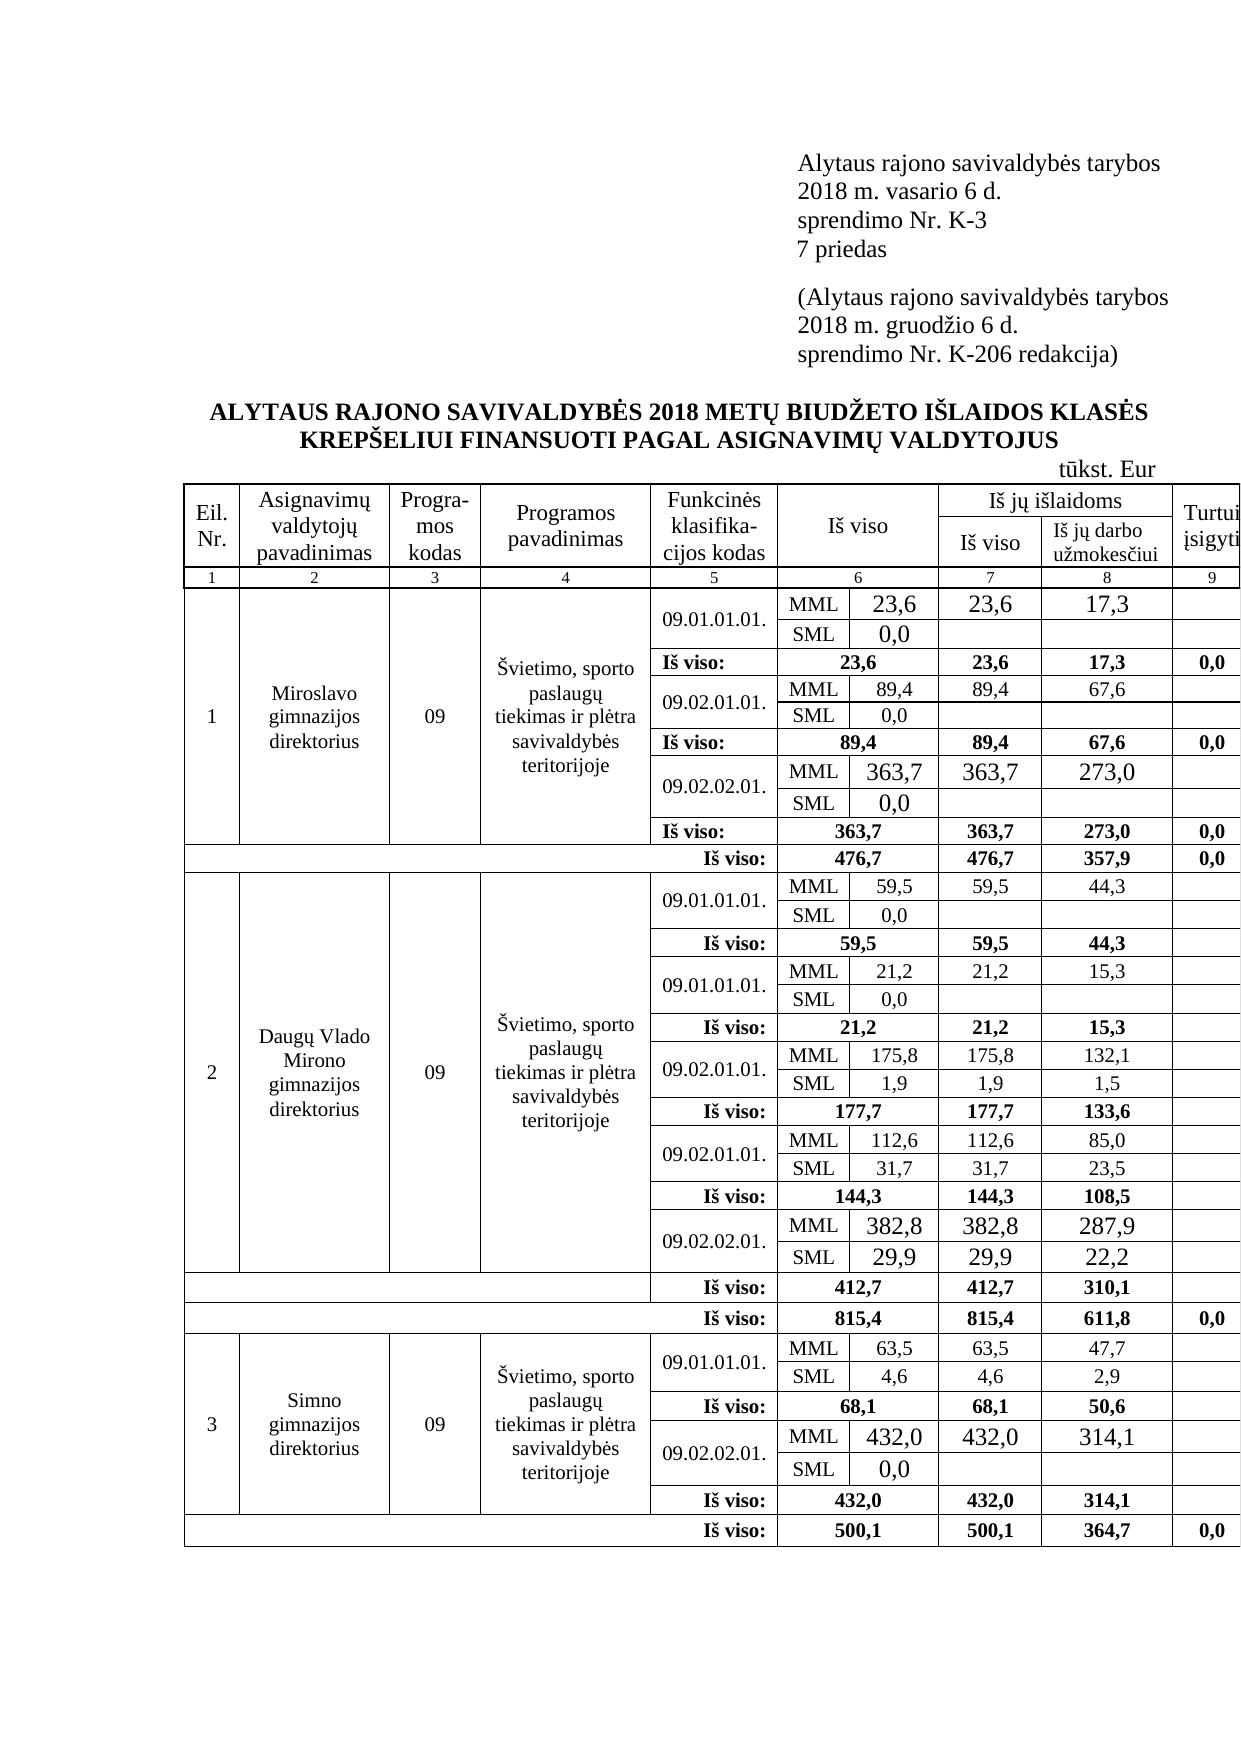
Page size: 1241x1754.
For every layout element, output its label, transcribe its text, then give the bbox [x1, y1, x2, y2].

table_cell 2 [185, 873, 239, 1272]
table_cell 432,0 [850, 1421, 938, 1452]
table_cell 0,0 [1173, 1515, 1240, 1546]
table_cell 0,0 [850, 789, 938, 817]
table_cell [1042, 789, 1172, 817]
table_cell SML [778, 901, 849, 928]
table_cell 21,2 [778, 1014, 938, 1041]
table_cell [939, 985, 1041, 1012]
table_cell 44,3 [1042, 929, 1172, 956]
table_cell 0,0 [850, 985, 938, 1012]
table_header Funkcinės klasifika-cijos kodas [651, 485, 777, 566]
table_cell 287,9 [1042, 1210, 1172, 1241]
table_cell 175,8 [939, 1042, 1041, 1069]
table_cell [1173, 1070, 1240, 1097]
table_cell 67,6 [1042, 676, 1172, 701]
table_cell Iš viso: [185, 1515, 777, 1546]
table_cell 432,0 [939, 1486, 1041, 1514]
table_cell 112,6 [939, 1126, 1041, 1153]
table_header Programos pavadinimas [481, 485, 650, 566]
table_cell 175,8 [850, 1042, 938, 1069]
table_cell [1173, 873, 1240, 900]
table_cell SML [778, 1362, 849, 1391]
text Alytaus rajono savivaldybės tarybos [177, 148, 1181, 176]
table_cell [1173, 756, 1240, 787]
table_cell 357,9 [1042, 845, 1172, 872]
table_cell 0,0 [850, 1453, 938, 1484]
table_cell MML [778, 676, 849, 701]
table_cell 22,2 [1042, 1242, 1172, 1272]
table_cell 314,1 [1042, 1421, 1172, 1452]
table_cell [1173, 1392, 1240, 1420]
table_cell Švietimo, sporto paslaugų tiekimas ir plėtra savivaldybės teritorijoje [481, 1334, 650, 1514]
table_cell 382,8 [850, 1210, 938, 1241]
table_cell [1173, 1098, 1240, 1125]
table_cell 09 [390, 589, 480, 844]
table_cell 112,6 [850, 1126, 938, 1153]
table_cell [1173, 985, 1240, 1012]
table_cell MML [778, 1421, 849, 1452]
table_cell SML [778, 1070, 849, 1097]
table_cell 67,6 [1042, 729, 1172, 754]
table_cell 144,3 [939, 1182, 1041, 1209]
table_cell [1173, 1453, 1240, 1484]
table_cell 21,2 [939, 957, 1041, 984]
text 2018 m. vasario 6 d. [177, 176, 1181, 205]
table_header Iš viso [778, 485, 938, 566]
table_cell 177,7 [778, 1098, 938, 1125]
table_cell 89,4 [939, 676, 1041, 701]
table_cell Daugų Vlado Mirono gimnazijos direktorius [240, 873, 389, 1272]
table_cell 59,5 [939, 929, 1041, 956]
table_header Iš jų išlaidoms [939, 485, 1172, 516]
table_cell 17,3 [1042, 589, 1172, 618]
table_cell MML [778, 756, 849, 787]
table_cell 09.01.01.01. [651, 1334, 777, 1391]
table_cell [1173, 703, 1240, 728]
table_cell 815,4 [778, 1303, 938, 1333]
table_cell 47,7 [1042, 1334, 1172, 1361]
table_cell 09.01.01.01. [651, 873, 777, 928]
table_cell 9 [1173, 568, 1239, 587]
text 7 priedas [796, 234, 1181, 263]
table_cell 0,0 [1173, 818, 1240, 844]
table_cell 21,2 [850, 957, 938, 984]
table_cell 144,3 [778, 1182, 938, 1209]
table_cell [1173, 957, 1240, 984]
table_cell Simno gimnazijos direktorius [240, 1334, 389, 1514]
table_cell 09.02.02.01. [651, 756, 777, 817]
table_cell 15,3 [1042, 957, 1172, 984]
table_cell Miroslavo gimnazijos direktorius [240, 589, 389, 844]
table_cell MML [778, 1042, 849, 1069]
table_cell [389, 1273, 480, 1302]
table_cell [1042, 703, 1172, 728]
table_cell SML [778, 1453, 849, 1484]
table_cell 09.02.02.01. [651, 1210, 777, 1272]
text tūkst. Eur [1058, 454, 1181, 483]
table_cell 1 [185, 568, 239, 587]
table_cell [480, 1273, 650, 1302]
table_cell 432,0 [939, 1421, 1041, 1452]
table_cell MML [778, 957, 849, 984]
table_cell [1173, 1042, 1240, 1069]
table_cell 177,7 [939, 1098, 1041, 1125]
table_cell 412,7 [778, 1273, 938, 1302]
table_cell 132,1 [1042, 1042, 1172, 1069]
table_cell 68,1 [939, 1392, 1041, 1420]
table_cell [1042, 620, 1172, 648]
table_cell 3 [390, 568, 480, 587]
table_cell MML [778, 589, 849, 618]
table_cell 363,7 [850, 756, 938, 787]
table_cell 4 [481, 568, 650, 587]
table_cell 476,7 [939, 845, 1041, 872]
table_cell 2,9 [1042, 1362, 1172, 1391]
table_cell [239, 1273, 389, 1302]
table_cell 50,6 [1042, 1392, 1172, 1420]
table_cell 1,9 [939, 1070, 1041, 1097]
table_cell 09.02.02.01. [651, 1421, 777, 1484]
table_cell 363,7 [778, 818, 938, 844]
table_cell 21,2 [939, 1014, 1041, 1041]
table_cell Iš viso: [651, 929, 777, 956]
table_cell 29,9 [850, 1242, 938, 1272]
table_cell SML [778, 1154, 849, 1181]
table_cell 09 [390, 873, 480, 1272]
table_cell MML [778, 1126, 849, 1153]
table_cell 310,1 [1042, 1273, 1172, 1302]
table_cell [185, 1273, 239, 1302]
table_cell Iš viso: [651, 1014, 777, 1041]
table_cell 0,0 [850, 620, 938, 648]
table_cell 09.02.01.01. [651, 1126, 777, 1181]
table_cell 59,5 [850, 873, 938, 900]
table_cell [1173, 1014, 1240, 1041]
table_cell 23,5 [1042, 1154, 1172, 1181]
table_cell 0,0 [1173, 649, 1240, 675]
table_cell 17,3 [1042, 649, 1172, 675]
table_cell [1042, 901, 1172, 928]
text 2018 m. gruodžio 6 d. [177, 311, 1181, 339]
table_cell 09.01.01.01. [651, 957, 777, 1012]
table_cell [1173, 1273, 1240, 1302]
table_cell 363,7 [939, 818, 1041, 844]
table_cell 63,5 [850, 1334, 938, 1361]
table_cell 273,0 [1042, 756, 1172, 787]
table_cell 3 [185, 1334, 239, 1514]
table_cell 09 [390, 1334, 480, 1514]
table_cell 29,9 [939, 1242, 1041, 1272]
table_cell 1 [185, 589, 239, 844]
table_cell SML [778, 703, 849, 728]
table_cell 611,8 [1042, 1303, 1172, 1333]
table_cell 1,5 [1042, 1070, 1172, 1097]
table_cell 6 [778, 568, 938, 587]
table_cell 273,0 [1042, 818, 1172, 844]
table_cell 7 [939, 568, 1041, 587]
table_cell Švietimo, sporto paslaugų tiekimas ir plėtra savivaldybės teritorijoje [481, 589, 650, 844]
table_cell 500,1 [778, 1515, 938, 1546]
table_cell 63,5 [939, 1334, 1041, 1361]
table_cell [939, 703, 1041, 728]
table_cell Iš viso: [651, 1486, 777, 1514]
table_cell [1173, 1242, 1240, 1272]
table_cell [1173, 676, 1240, 701]
table_cell Iš viso: [651, 649, 777, 675]
text sprendimo Nr. K-3 [177, 205, 1181, 234]
table_cell SML [778, 985, 849, 1012]
table_cell Iš viso: [185, 845, 777, 872]
table_cell 432,0 [778, 1486, 938, 1514]
table_cell [1173, 1126, 1240, 1153]
table_cell [1173, 1486, 1240, 1514]
table_cell Iš viso: [651, 1182, 777, 1209]
table_cell [1173, 901, 1240, 928]
table_cell Švietimo, sporto paslaugų tiekimas ir plėtra savivaldybės teritorijoje [481, 873, 650, 1272]
table_cell Iš viso: [651, 1392, 777, 1420]
table_cell [939, 1453, 1041, 1484]
table_cell MML [778, 873, 849, 900]
text (Alytaus rajono savivaldybės tarybos [177, 282, 1181, 311]
table_cell 815,4 [939, 1303, 1041, 1333]
table_cell 89,4 [939, 729, 1041, 754]
table_cell 133,6 [1042, 1098, 1172, 1125]
table_cell Iš viso: [651, 1273, 777, 1302]
table_cell [1173, 589, 1240, 618]
table_cell [1173, 929, 1240, 956]
text ALYTAUS RAJONO SAVIVALDYBĖS 2018 METŲ BIUDŽETO IŠLAIDOS KLASĖS KREPŠELIUI FINANSUOTI PAGAL ASIGNAVIMŲ VALDYTOJUS [177, 397, 1181, 454]
table_header Turtui įsigyti [1173, 485, 1239, 566]
table_header Progra-mos kodas [390, 485, 480, 566]
table_cell Iš viso: [651, 1098, 777, 1125]
table_cell MML [778, 1334, 849, 1361]
table_cell SML [778, 1242, 849, 1272]
table_cell Iš viso [939, 517, 1041, 566]
table_cell 8 [1042, 568, 1172, 587]
table_cell 0,0 [850, 703, 938, 728]
table_cell 09.02.01.01. [651, 1042, 777, 1097]
table_cell [939, 620, 1041, 648]
table_cell [1173, 1210, 1240, 1241]
table_cell 09.01.01.01. [651, 589, 777, 648]
table_cell 4,6 [939, 1362, 1041, 1391]
table_cell 23,6 [778, 649, 938, 675]
table_cell 476,7 [778, 845, 938, 872]
table_cell 23,6 [850, 589, 938, 618]
table_cell 09.02.01.01. [651, 676, 777, 728]
text sprendimo Nr. K-206 redakcija) [177, 339, 1181, 368]
table_cell 89,4 [850, 676, 938, 701]
table_cell 31,7 [939, 1154, 1041, 1181]
table_cell Iš viso: [651, 818, 777, 844]
table_cell [1042, 1453, 1172, 1484]
table_cell 31,7 [850, 1154, 938, 1181]
table_cell 500,1 [939, 1515, 1041, 1546]
table_cell 363,7 [939, 756, 1041, 787]
table_header Eil. Nr. [185, 485, 239, 566]
table_cell [1173, 1182, 1240, 1209]
table_cell [939, 901, 1041, 928]
table_cell 59,5 [939, 873, 1041, 900]
table_cell 4,6 [850, 1362, 938, 1391]
table_cell [1173, 789, 1240, 817]
table_cell 44,3 [1042, 873, 1172, 900]
table_cell 68,1 [778, 1392, 938, 1420]
table_cell [1173, 1362, 1240, 1391]
table_cell [1173, 620, 1240, 648]
table_cell 0,0 [1173, 845, 1240, 872]
table_cell 15,3 [1042, 1014, 1172, 1041]
table_cell 0,0 [850, 901, 938, 928]
table_cell [1173, 1154, 1240, 1181]
table_cell MML [778, 1210, 849, 1241]
table_cell 382,8 [939, 1210, 1041, 1241]
table_cell 59,5 [778, 929, 938, 956]
table_cell 314,1 [1042, 1486, 1172, 1514]
table_cell [939, 789, 1041, 817]
table_cell 0,0 [1173, 1303, 1240, 1333]
table_cell [1042, 985, 1172, 1012]
table_cell Iš jų darbo užmokesčiui [1042, 517, 1172, 566]
table_header Asignavimų valdytojų pavadinimas [240, 485, 389, 566]
table_cell 85,0 [1042, 1126, 1172, 1153]
table_cell 5 [651, 568, 777, 587]
table_cell 23,6 [939, 649, 1041, 675]
table_cell 89,4 [778, 729, 938, 754]
table_cell Iš viso: [185, 1303, 777, 1333]
table_cell 1,9 [850, 1070, 938, 1097]
table_cell 2 [240, 568, 389, 587]
table_cell SML [778, 620, 849, 648]
table_cell 108,5 [1042, 1182, 1172, 1209]
table_cell [1173, 1334, 1240, 1361]
table_cell 364,7 [1042, 1515, 1172, 1546]
table_cell SML [778, 789, 849, 817]
table_cell [1173, 1421, 1240, 1452]
table_cell 0,0 [1173, 729, 1240, 754]
table_cell 412,7 [939, 1273, 1041, 1302]
table_cell 23,6 [939, 589, 1041, 618]
table_cell Iš viso: [651, 729, 777, 754]
